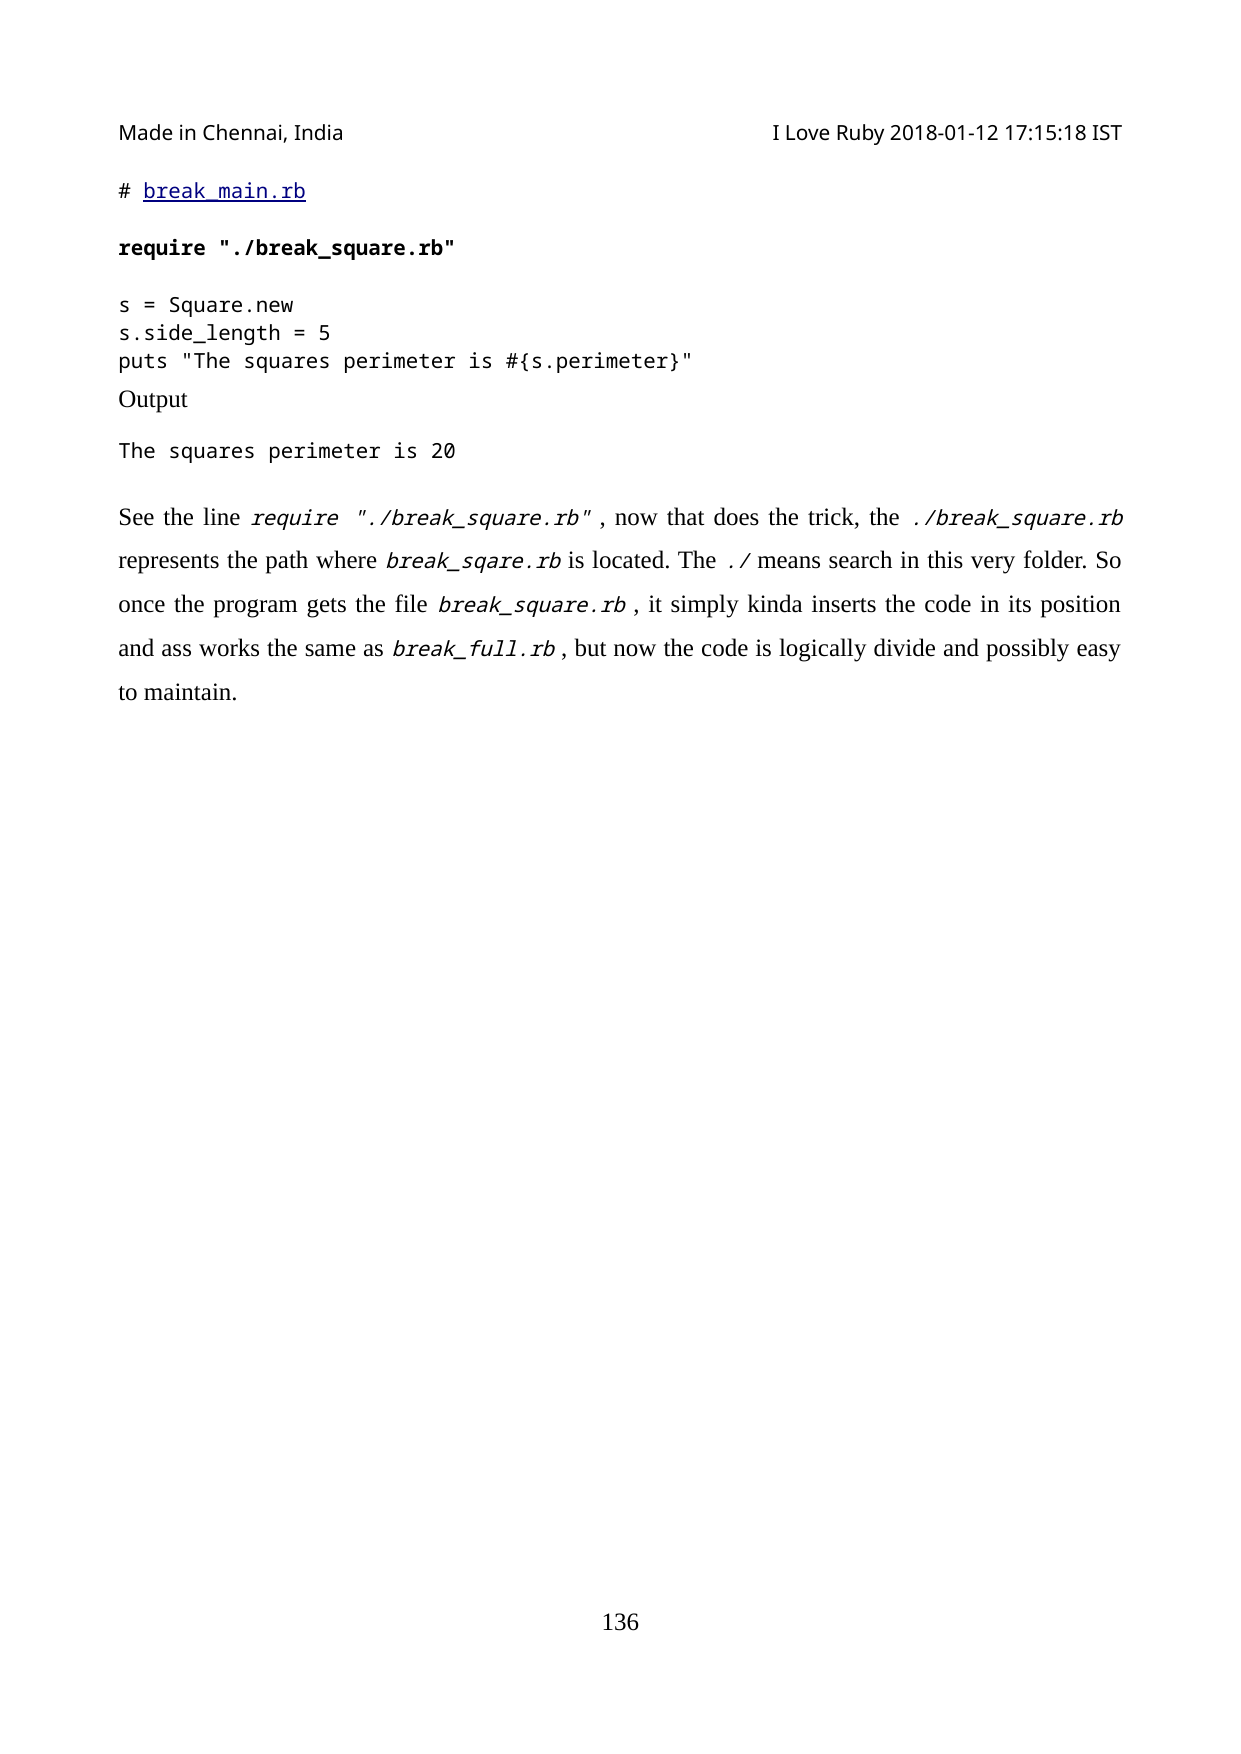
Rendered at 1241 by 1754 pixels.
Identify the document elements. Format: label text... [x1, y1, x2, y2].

text See the line require "./break_square.rb" , now that does the trick, the ./break_square.rb represents the path where break_sqare.rb is located. The ./ means search in this very folder. So once the program gets the file break_square.rb , it simply kinda inserts the code in its position and ass works the same as break_full.rb , but now the code is logically divide and possibly easy to maintain. [118, 502, 1122, 706]
text Output [118, 384, 1122, 413]
text puts "The squares perimeter is #{s.perimeter}" [118, 347, 1122, 375]
text require "./break_square.rb" [118, 233, 1122, 261]
text s.side_length = 5 [118, 318, 1122, 347]
text s = Square.new [118, 290, 1122, 318]
text The squares perimeter is 20 [118, 436, 1122, 464]
text # break_main.rb [118, 176, 1122, 204]
